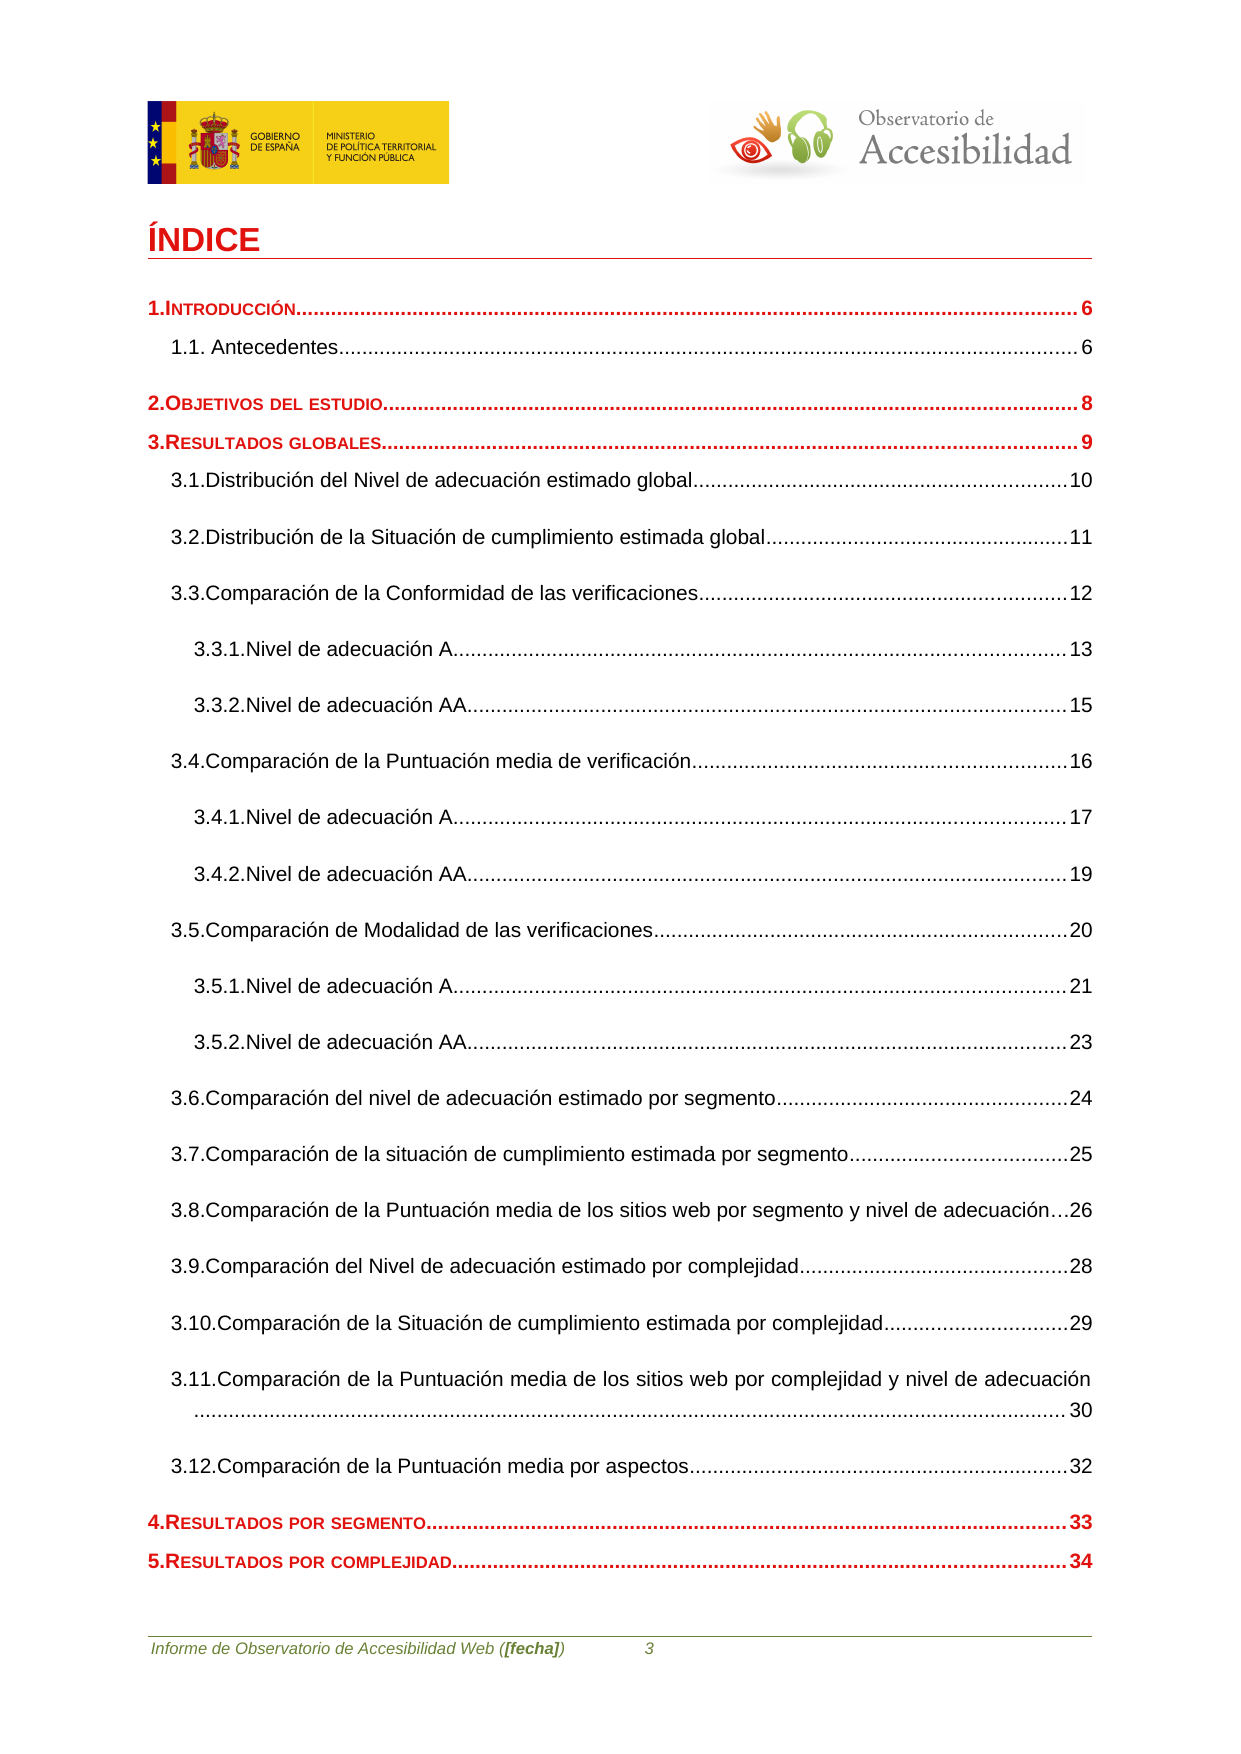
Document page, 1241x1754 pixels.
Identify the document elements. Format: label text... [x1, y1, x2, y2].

text 3.3.Comparación de la Conformidad de las verificaciones 12 [171, 581, 1092, 604]
text 3.12.Comparación de la Puntuación media por aspectos 32 [171, 1454, 1092, 1478]
text 3.6.Comparación del nivel de adecuación estimado por segmento 24 [171, 1086, 1092, 1110]
text 4.Resultados por segmento 33 [148, 1510, 1092, 1534]
text 2.Objetivos del estudio 8 [148, 391, 1092, 414]
text 3.9.Comparación del Nivel de adecuación estimado por complejidad 28 [171, 1254, 1092, 1278]
text 3.7.Comparación de la situación de cumplimiento estimada por segmento 25 [171, 1142, 1092, 1166]
text 3.2.Distribución de la Situación de cumplimiento estimada global 11 [171, 524, 1092, 548]
text 3.5.Comparación de Modalidad de las verificaciones 20 [171, 917, 1092, 941]
text 5.Resultados por complejidad 34 [148, 1549, 1092, 1573]
text 3.8.Comparación de la Puntuación media de los sitios web por segmento y nivel de adecuación 26 [171, 1198, 1092, 1222]
picture [147, 101, 450, 184]
text 1.1. Antecedentes 6 [171, 334, 1092, 358]
text 3.4.Comparación de la Puntuación media de verificación 16 [171, 749, 1092, 773]
text 3.3.2.Nivel de adecuación AA 15 [193, 693, 1092, 717]
text 3.11.Comparación de la Puntuación media de los sitios web por complejidad y nivel de adecuación 30 [171, 1367, 1092, 1422]
text 3.4.2.Nivel de adecuación AA 19 [193, 861, 1092, 885]
text 3.1.Distribución del Nivel de adecuación estimado global 10 [171, 468, 1092, 492]
text 3.10.Comparación de la Situación de cumplimiento estimada por complejidad 29 [171, 1311, 1092, 1334]
text 3.5.1.Nivel de adecuación A 21 [193, 974, 1092, 998]
text 3.3.1.Nivel de adecuación A 13 [193, 637, 1092, 661]
text 3.4.1.Nivel de adecuación A 17 [193, 805, 1092, 829]
picture [710, 101, 1086, 184]
text 1.Introducción 6 [148, 296, 1092, 319]
text 3.5.2.Nivel de adecuación AA 23 [193, 1030, 1092, 1054]
text 3.Resultados globales 9 [148, 429, 1092, 453]
text Índice [148, 220, 1092, 258]
